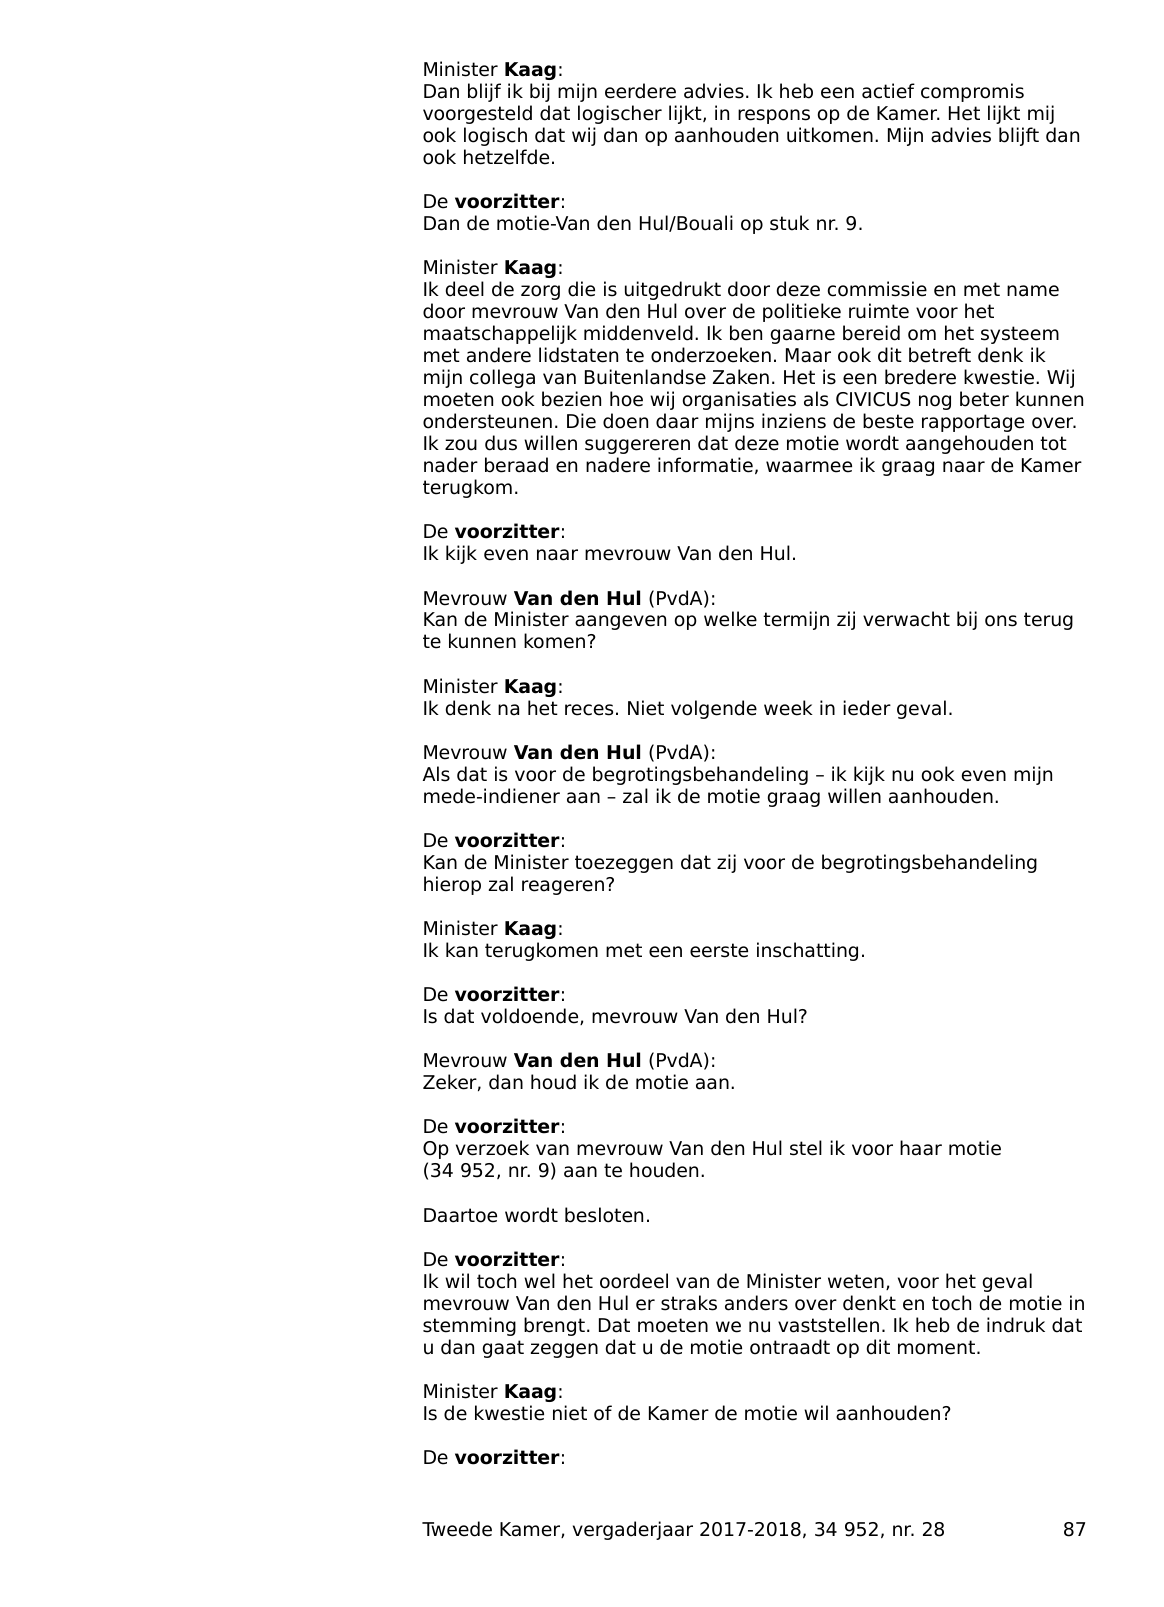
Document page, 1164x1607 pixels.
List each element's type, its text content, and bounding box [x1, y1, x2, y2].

text Ik wil toch wel het oordeel van de Minister weten, voor het geval mevrouw Van den Hul er straks anders over denkt en toch de motie in stemming brengt. Dat moeten we nu vaststellen. Ik heb de indruk dat u dan gaat zeggen dat u de motie ontraadt op dit moment. [422, 1271, 1087, 1358]
text Dan de motie-Van den Hul/Bouali op stuk nr. 9. [422, 213, 1087, 235]
text Daartoe wordt besloten. [422, 1204, 1087, 1226]
text Als dat is voor de begrotingsbehandeling – ik kijk nu ook even mijn mede-indiener aan – zal ik de motie graag willen aanhouden. [422, 764, 1087, 808]
text Mevrouw Van den Hul (PvdA): [422, 742, 1087, 764]
text Ik denk na het reces. Niet volgende week in ieder geval. [422, 697, 1087, 719]
text Dan blijf ik bij mijn eerdere advies. Ik heb een actief compromis voorgesteld dat logischer lijkt, in respons op de Kamer. Het lijkt mij ook logisch dat wij dan op aanhouden uitkomen. Mijn advies blijft dan ook hetzelfde. [422, 81, 1087, 169]
text De voorzitter: [422, 1116, 1087, 1138]
text Is dat voldoende, mevrouw Van den Hul? [422, 1006, 1087, 1028]
text Minister Kaag: [422, 676, 1087, 697]
text Op verzoek van mevrouw Van den Hul stel ik voor haar motie (34 952, nr. 9) aan te houden. [422, 1138, 1087, 1182]
text Ik deel de zorg die is uitgedrukt door deze commissie en met name door mevrouw Van den Hul over de politieke ruimte voor het maatschappelijk middenveld. Ik ben gaarne bereid om het systeem met andere lidstaten te onderzoeken. Maar ook dit betreft denk ik mijn collega van Buitenlandse Zaken. Het is een bredere kwestie. Wij moeten ook bezien hoe wij organisaties als CIVICUS nog beter kunnen ondersteunen. Die doen daar mijns inziens de beste rapportage over. Ik zou dus willen suggereren dat deze motie wordt aangehouden tot nader beraad en nadere informatie, waarmee ik graag naar de Kamer terugkom. [422, 279, 1087, 499]
text Is de kwestie niet of de Kamer de motie wil aanhouden? [422, 1403, 1087, 1425]
text De voorzitter: [422, 1447, 1087, 1469]
text Minister Kaag: [422, 59, 1087, 81]
text Minister Kaag: [422, 257, 1087, 279]
text Kan de Minister toezeggen dat zij voor de begrotingsbehandeling hierop zal reageren? [422, 852, 1087, 896]
text Zeker, dan houd ik de motie aan. [422, 1072, 1087, 1094]
text De voorzitter: [422, 521, 1087, 543]
text De voorzitter: [422, 830, 1087, 852]
text De voorzitter: [422, 984, 1087, 1006]
text Kan de Minister aangeven op welke termijn zij verwacht bij ons terug te kunnen komen? [422, 609, 1087, 653]
text Ik kijk even naar mevrouw Van den Hul. [422, 543, 1087, 565]
text Mevrouw Van den Hul (PvdA): [422, 1050, 1087, 1072]
text Minister Kaag: [422, 1381, 1087, 1403]
text Mevrouw Van den Hul (PvdA): [422, 587, 1087, 609]
text De voorzitter: [422, 1249, 1087, 1271]
text Ik kan terugkomen met een eerste inschatting. [422, 940, 1087, 962]
text De voorzitter: [422, 191, 1087, 213]
text Minister Kaag: [422, 918, 1087, 940]
